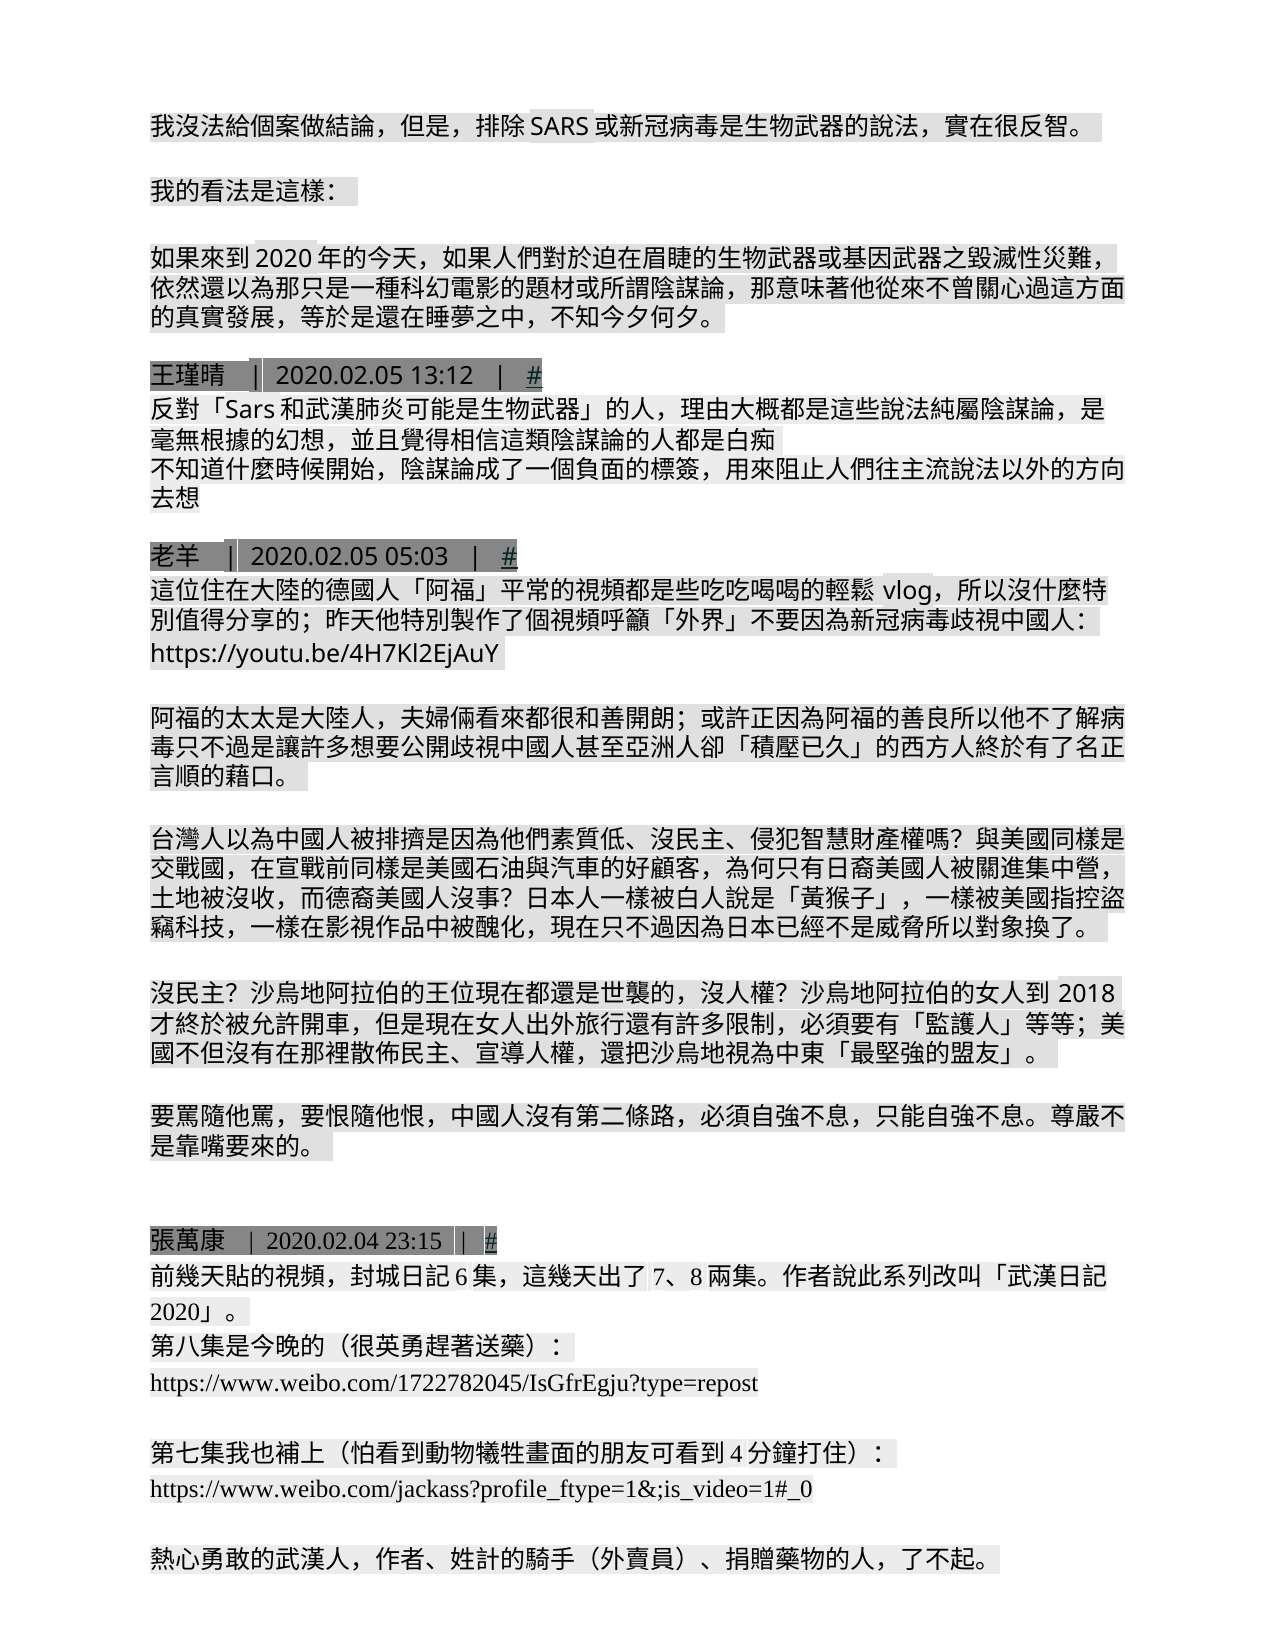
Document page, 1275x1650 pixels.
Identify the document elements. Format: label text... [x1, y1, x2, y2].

text 老羊 | 2020.02.05 05:03 | # [150, 538, 1125, 572]
text 反對「Sars和武漢肺炎可能是生物武器」的人，理由大概都是這些說法純屬陰謀論，是毫無根據的幻想，並且覺得相信這類陰謀論的人都是白痴 不知道什麼時候開始，陰謀論成了一個負面的標簽，用來阻止人們往主流說法以外的方向去想 [150, 392, 1125, 513]
text 王瑾晴 | 2020.02.05 13:12 | # [150, 358, 1125, 392]
text 張萬康 | 2020.02.04 23:15 | # [150, 1220, 1125, 1255]
text 前幾天貼的視頻，封城日記6集，這幾天出了7、8兩集。作者說此系列改叫「武漢日記2020」。 第八集是今晚的（很英勇趕著送藥）： https://www.weibo.com/1722782045/IsGfrEgju?type=repost 第七集我也補上（怕看到動物犧牲畫面的朋友可看到4分鐘打住）： https://www.weibo.com/jackass?profile_ftype=1&;is_video=1#_0 熱心勇敢的武漢人，作者、姓計的騎手（外賣員）、捐贈藥物的人，了不起。 [150, 1255, 1125, 1574]
text 這位住在大陸的德國人「阿福」平常的視頻都是些吃吃喝喝的輕鬆 vlog，所以沒什麼特別值得分享的；昨天他特別製作了個視頻呼籲「外界」不要因為新冠病毒歧視中國人：https://youtu.be/4H7Kl2EjAuY 阿福的太太是大陸人，夫婦倆看來都很和善開朗；或許正因為阿福的善良所以他不了解病毒只不過是讓許多想要公開歧視中國人甚至亞洲人卻「積壓已久」的西方人終於有了名正言順的藉口。 台灣人以為中國人被排擠是因為他們素質低、沒民主、侵犯智慧財產權嗎？與美國同樣是交戰國，在宣戰前同樣是美國石油與汽車的好顧客，為何只有日裔美國人被關進集中營，土地被沒收，而德裔美國人沒事？日本人一樣被白人說是「黃猴子」，一樣被美國指控盜竊科技，一樣在影視作品中被醜化，現在只不過因為日本已經不是威脅所以對象換了。 沒民主？沙烏地阿拉伯的王位現在都還是世襲的，沒人權？沙烏地阿拉伯的女人到 2018 才終於被允許開車，但是現在女人出外旅行還有許多限制，必須要有「監護人」等等；美國不但沒有在那裡散佈民主、宣導人權，還把沙烏地視為中東「最堅強的盟友」。 要罵隨他罵，要恨隨他恨，中國人沒有第二條路，必須自強不息，只能自強不息。尊嚴不是靠嘴要來的。 [150, 572, 1125, 1195]
text 我沒法給個案做結論，但是，排除SARS或新冠病毒是生物武器的說法，實在很反智。 我的看法是這樣： 如果來到2020年的今天，如果人們對於迫在眉睫的生物武器或基因武器之毀滅性災難，依然還以為那只是一種科幻電影的題材或所謂陰謀論，那意味著他從來不曾關心過這方面的真實發展，等於是還在睡夢之中，不知今夕何夕。 [150, 75, 1125, 333]
